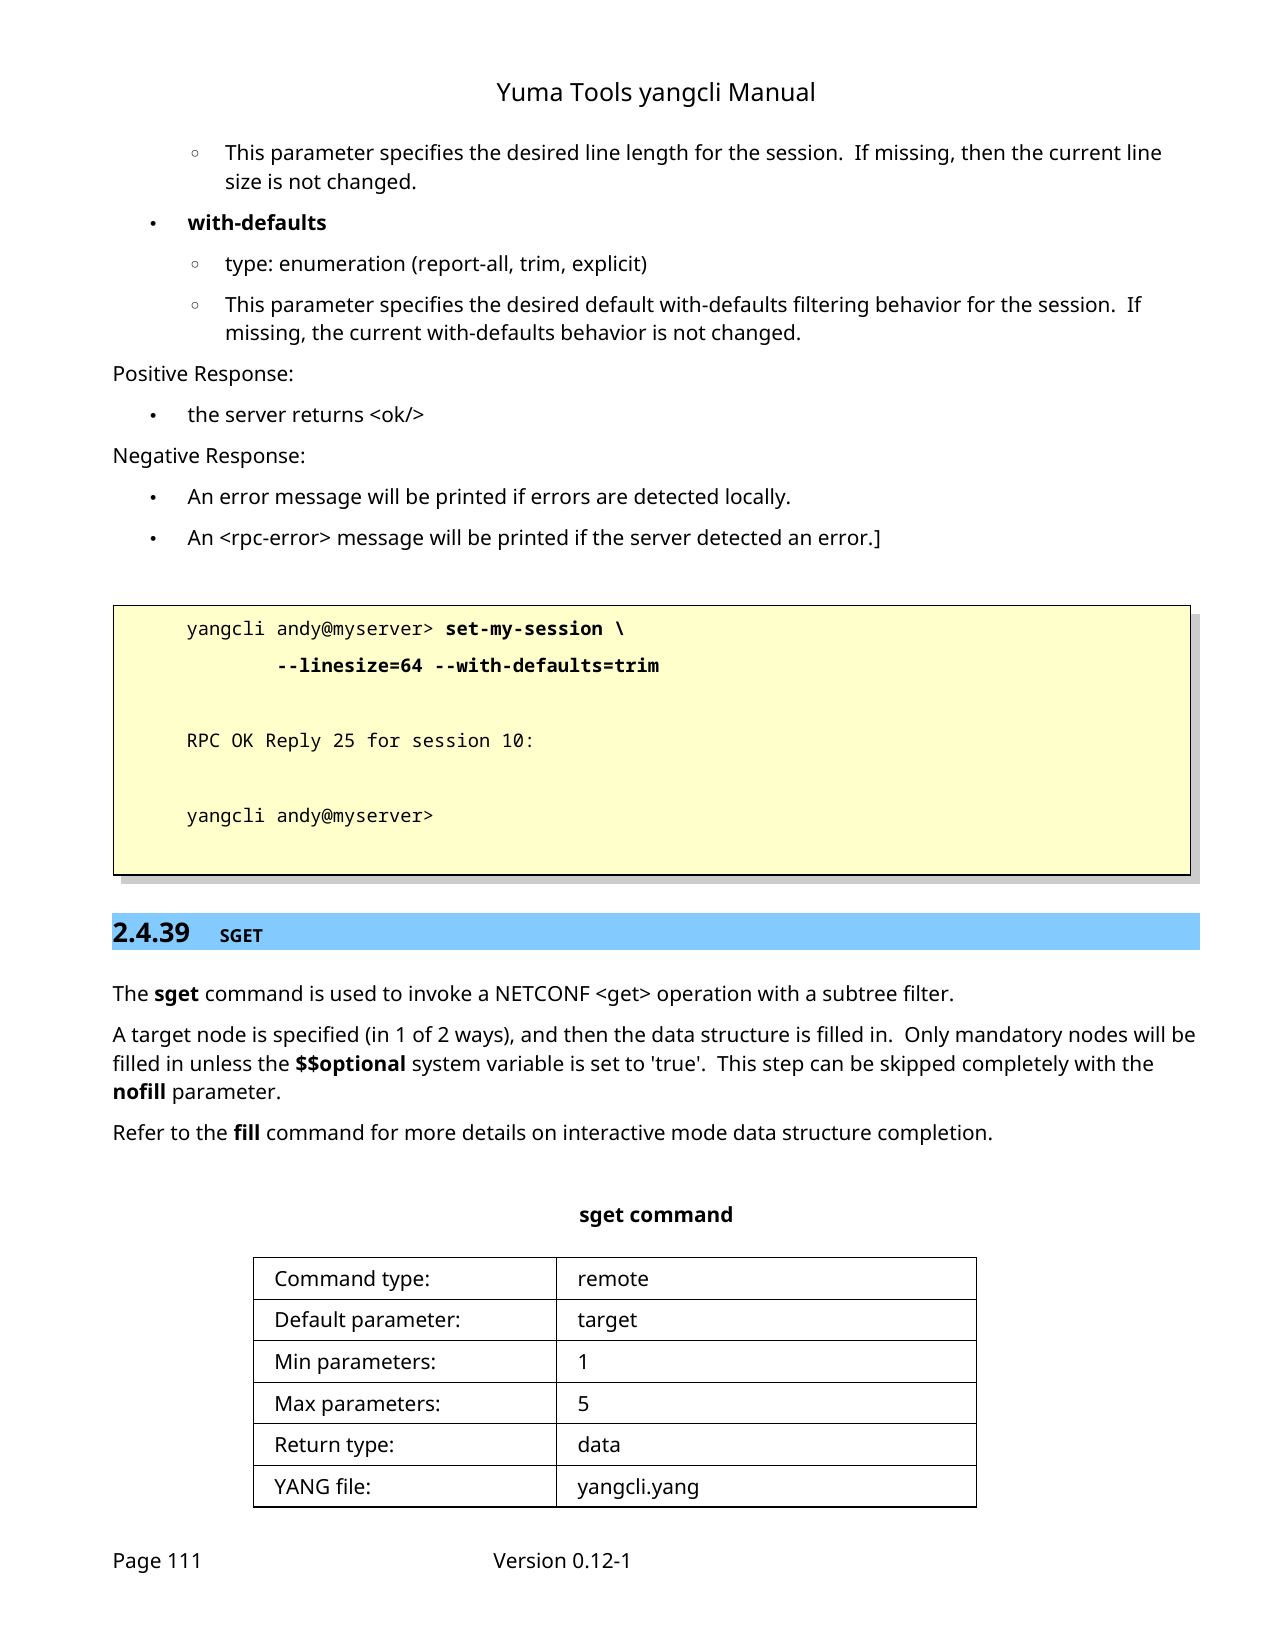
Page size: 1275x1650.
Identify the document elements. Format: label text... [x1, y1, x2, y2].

text yangcli andy@myserver> set-my-session \ [114, 606, 1190, 640]
text --linesize=64 --with-defaults=trim [114, 642, 1190, 678]
text A target node is specified (in 1 of 2 ways), and then the data structure is filled in. Only mandatory nodes will be filled in unless the $$optional system variable is set to 'true'. This step can be skipped completely with the nofill parameter. [112, 1020, 1200, 1106]
table_cell yangcli.yang [557, 1466, 976, 1506]
text Refer to the fill command for more details on interactive mode data structure completion. [112, 1118, 1200, 1147]
table_cell Default parameter: [254, 1300, 556, 1340]
table_cell 1 [557, 1341, 976, 1382]
table_cell target [557, 1300, 976, 1340]
subtitle sget command [127, 1200, 1185, 1228]
table_cell Min parameters: [254, 1341, 556, 1382]
text Positive Response: [112, 359, 1200, 388]
text RPC OK Reply 25 for session 10: [114, 717, 1190, 753]
subtitle sget [112, 913, 1200, 950]
table_cell Max parameters: [254, 1383, 556, 1423]
list This parameter specifies the desired line length for the session. If missing, then the current line size is not changed. [187, 138, 1200, 195]
text yangcli andy@myserver> [114, 792, 1190, 828]
list An <rpc-error> message will be printed if the server detected an error.] [150, 523, 1200, 551]
table_cell Return type: [254, 1424, 556, 1465]
list An error message will be printed if errors are detected locally. [150, 482, 1200, 510]
table_header Command type: [254, 1258, 556, 1298]
list the server returns <ok/> [150, 400, 1200, 428]
table_header remote [557, 1258, 976, 1298]
list This parameter specifies the desired default with-defaults filtering behavior for the session. If missing, the current with-defaults behavior is not changed. [187, 290, 1200, 347]
list with-defaults [150, 208, 1200, 236]
table_cell 5 [557, 1383, 976, 1423]
text Negative Response: [112, 441, 1200, 469]
table_cell YANG file: [254, 1466, 556, 1506]
list type: enumeration (report-all, trim, explicit) [187, 249, 1200, 277]
text The sget command is used to invoke a NETCONF <get> operation with a subtree filter. [112, 979, 1200, 1008]
table_cell data [557, 1424, 976, 1465]
